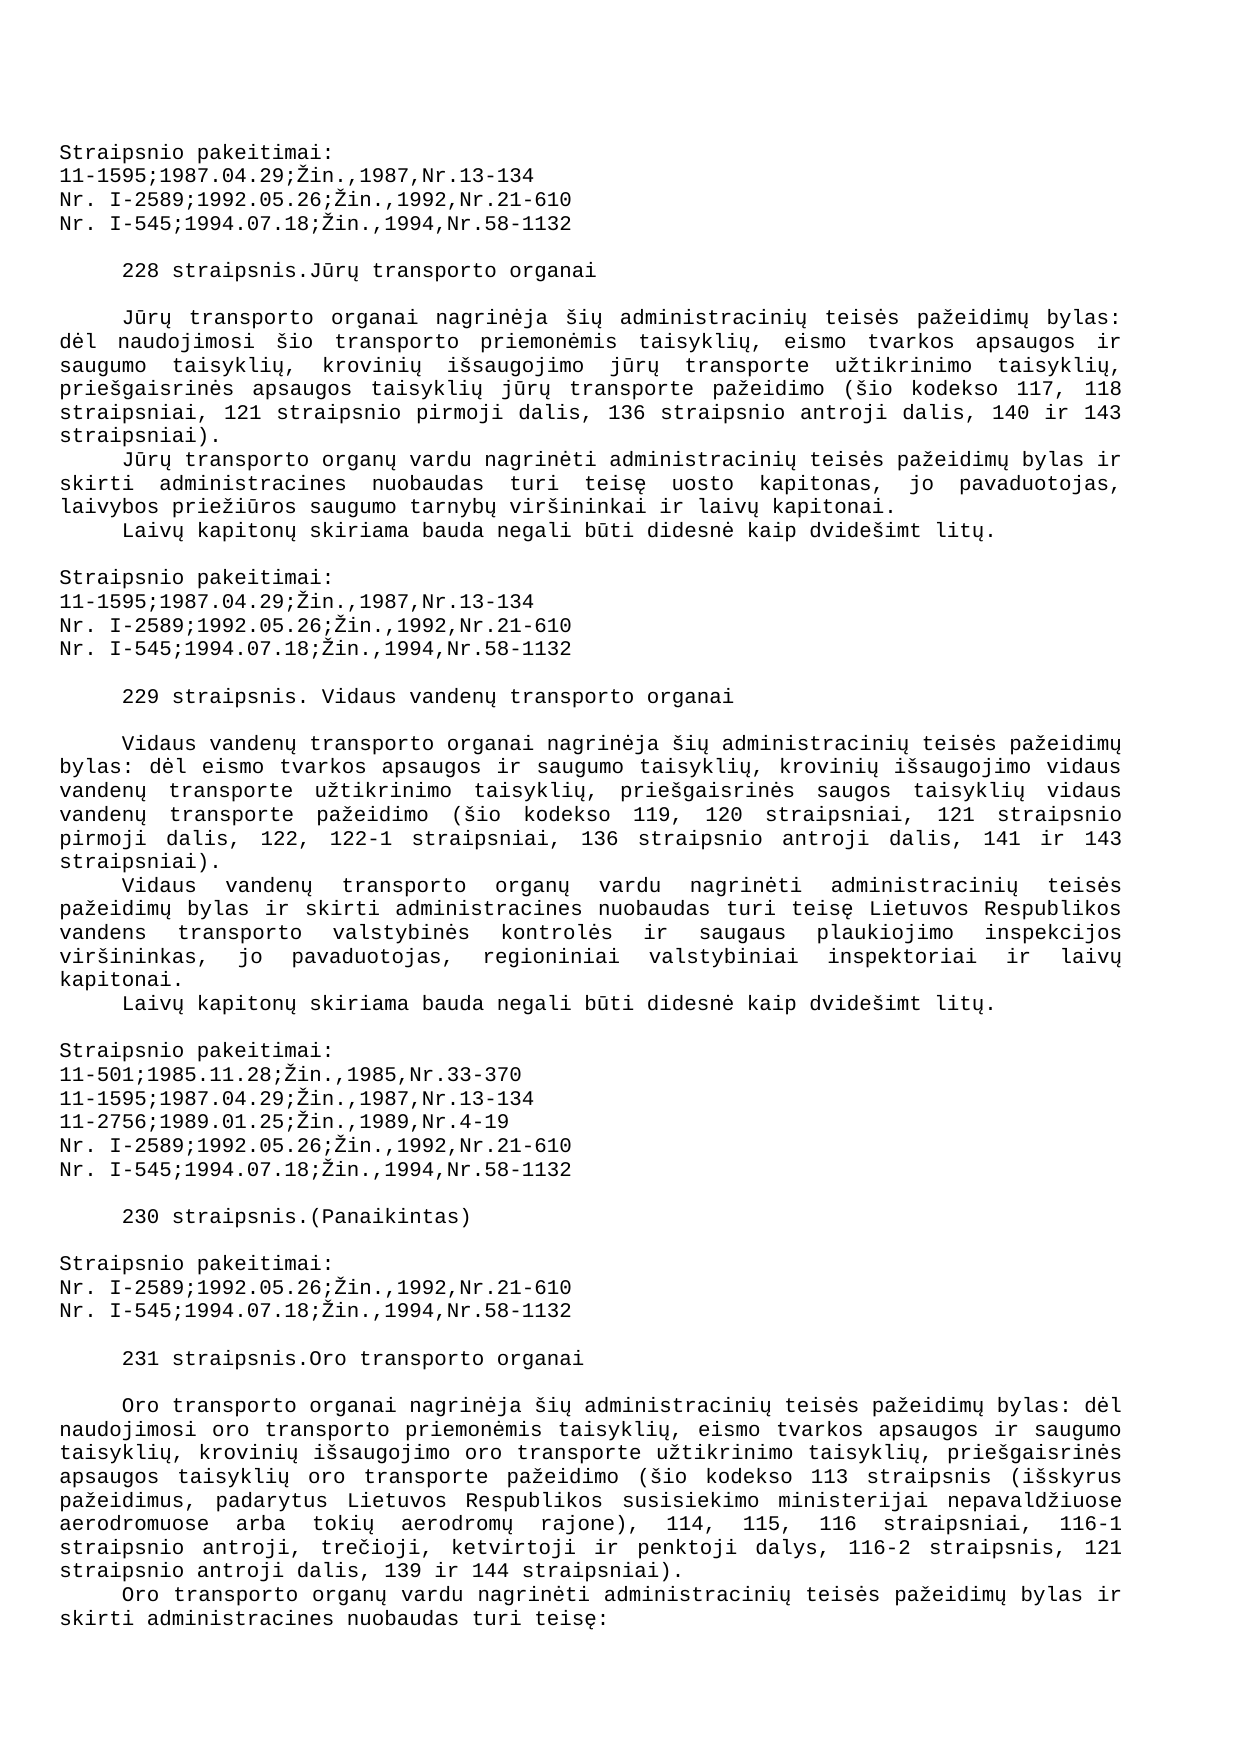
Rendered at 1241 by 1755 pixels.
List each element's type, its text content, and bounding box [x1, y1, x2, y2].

text Straipsnio pakeitimai: [59, 142, 1122, 165]
text Jūrų transporto organų vardu nagrinėti administracinių teisės pažeidimų bylas ir skirti administracines nuobaudas turi teisę uosto kapitonas, jo pavaduotojas, laivybos priežiūros saugumo tarnybų viršininkai ir laivų kapitonai. [59, 449, 1122, 520]
text Nr. I-545;1994.07.18;Žin.,1994,Nr.58-1132 [59, 1158, 1122, 1182]
text Straipsnio pakeitimai: [59, 567, 1122, 591]
text 231 straipsnis.Oro transporto organai [59, 1348, 1122, 1371]
text Jūrų transporto organai nagrinėja šių administracinių teisės pažeidimų bylas: dėl naudojimosi šio transporto priemonėmis taisyklių, eismo tvarkos apsaugos ir saugumo taisyklių, krovinių išsaugojimo jūrų transporte užtikrinimo taisyklių, priešgaisrinės apsaugos taisyklių jūrų transporte pažeidimo (šio kodekso 117, 118 straipsniai, 121 straipsnio pirmoji dalis, 136 straipsnio antroji dalis, 140 ir 143 straipsniai). [59, 307, 1122, 449]
text Nr. I-545;1994.07.18;Žin.,1994,Nr.58-1132 [59, 1300, 1122, 1324]
text Nr. I-2589;1992.05.26;Žin.,1992,Nr.21-610 [59, 615, 1122, 638]
text 11-2756;1989.01.25;Žin.,1989,Nr.4-19 [59, 1111, 1122, 1135]
text 228 straipsnis.Jūrų transporto organai [59, 260, 1122, 284]
text Oro transporto organų vardu nagrinėti administracinių teisės pažeidimų bylas ir skirti administracines nuobaudas turi teisę: [59, 1584, 1122, 1631]
text 11-501;1985.11.28;Žin.,1985,Nr.33-370 [59, 1064, 1122, 1088]
text Vidaus vandenų transporto organai nagrinėja šių administracinių teisės pažeidimų bylas: dėl eismo tvarkos apsaugos ir saugumo taisyklių, krovinių išsaugojimo vidaus vandenų transporte užtikrinimo taisyklių, priešgaisrinės saugos taisyklių vidaus vandenų transporte pažeidimo (šio kodekso 119, 120 straipsniai, 121 straipsnio pirmoji dalis, 122, 122-1 straipsniai, 136 straipsnio antroji dalis, 141 ir 143 straipsniai). [59, 733, 1122, 875]
text Laivų kapitonų skiriama bauda negali būti didesnė kaip dvidešimt litų. [59, 520, 1122, 544]
text Oro transporto organai nagrinėja šių administracinių teisės pažeidimų bylas: dėl naudojimosi oro transporto priemonėmis taisyklių, eismo tvarkos apsaugos ir saugumo taisyklių, krovinių išsaugojimo oro transporte užtikrinimo taisyklių, priešgaisrinės apsaugos taisyklių oro transporte pažeidimo (šio kodekso 113 straipsnis (išskyrus pažeidimus, padarytus Lietuvos Respublikos susisiekimo ministerijai nepavaldžiuose aerodromuose arba tokių aerodromų rajone), 114, 115, 116 straipsniai, 116-1 straipsnio antroji, trečioji, ketvirtoji ir penktoji dalys, 116-2 straipsnis, 121 straipsnio antroji dalis, 139 ir 144 straipsniai). [59, 1395, 1122, 1584]
text Straipsnio pakeitimai: [59, 1253, 1122, 1277]
text 230 straipsnis.(Panaikintas) [59, 1206, 1122, 1229]
text Laivų kapitonų skiriama bauda negali būti didesnė kaip dvidešimt litų. [59, 993, 1122, 1017]
text 11-1595;1987.04.29;Žin.,1987,Nr.13-134 [59, 1088, 1122, 1111]
text Vidaus vandenų transporto organų vardu nagrinėti administracinių teisės pažeidimų bylas ir skirti administracines nuobaudas turi teisę Lietuvos Respublikos vandens transporto valstybinės kontrolės ir saugaus plaukiojimo inspekcijos viršininkas, jo pavaduotojas, regioniniai valstybiniai inspektoriai ir laivų kapitonai. [59, 875, 1122, 993]
text 11-1595;1987.04.29;Žin.,1987,Nr.13-134 [59, 591, 1122, 615]
text 11-1595;1987.04.29;Žin.,1987,Nr.13-134 [59, 165, 1122, 189]
text Straipsnio pakeitimai: [59, 1040, 1122, 1064]
text Nr. I-2589;1992.05.26;Žin.,1992,Nr.21-610 [59, 189, 1122, 213]
text Nr. I-545;1994.07.18;Žin.,1994,Nr.58-1132 [59, 213, 1122, 236]
text Nr. I-545;1994.07.18;Žin.,1994,Nr.58-1132 [59, 638, 1122, 662]
text Nr. I-2589;1992.05.26;Žin.,1992,Nr.21-610 [59, 1277, 1122, 1300]
text 229 straipsnis. Vidaus vandenų transporto organai [59, 686, 1122, 709]
text Nr. I-2589;1992.05.26;Žin.,1992,Nr.21-610 [59, 1135, 1122, 1158]
